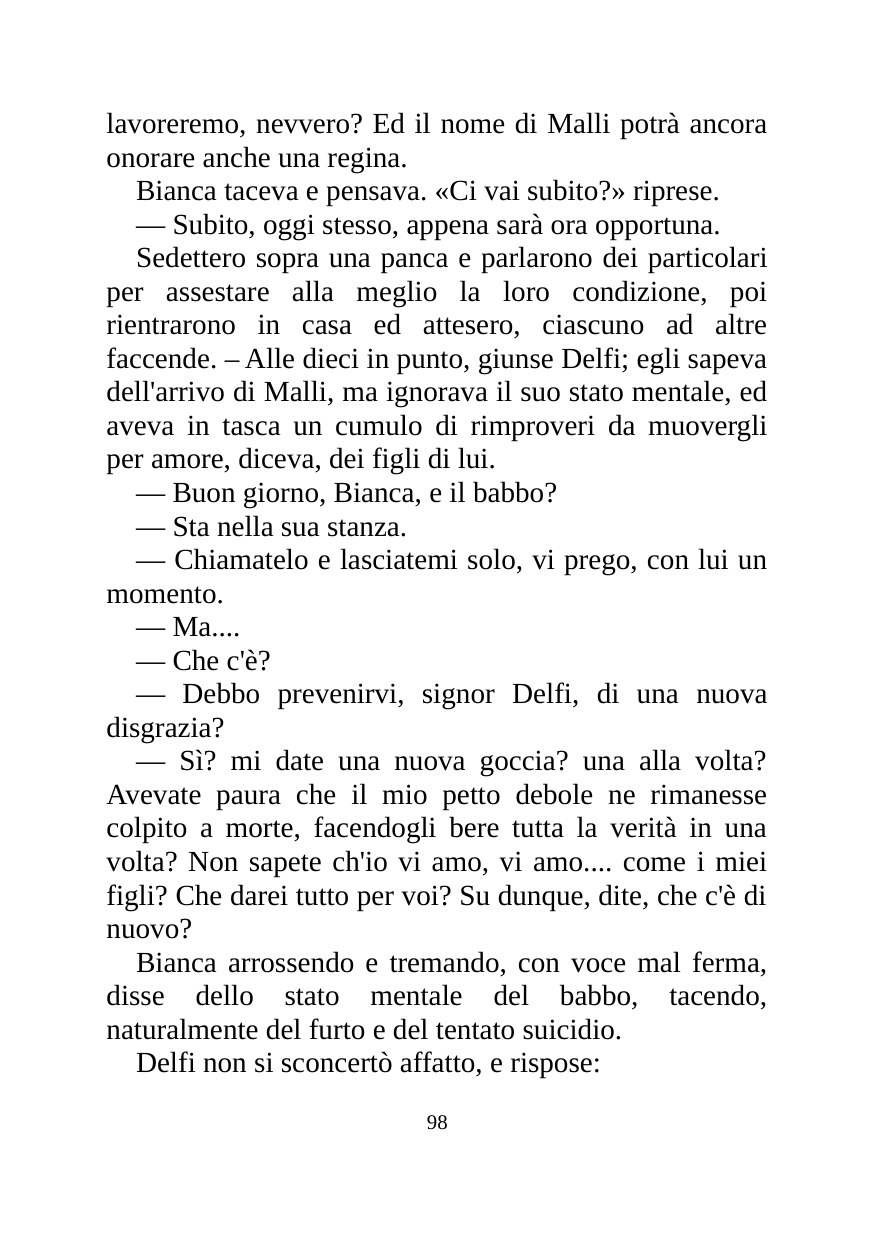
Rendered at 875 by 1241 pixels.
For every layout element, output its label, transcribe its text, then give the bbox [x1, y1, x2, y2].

text Bianca arrossendo e tremando, con voce mal ferma, disse dello stato mentale del babbo, tacendo, naturalmente del furto e del tentato suicidio. [106, 945, 768, 1045]
text — Debbo prevenirvi, signor Delfi, di una nuova disgrazia? [106, 676, 768, 743]
text — Ma.... [106, 609, 768, 643]
text — Chiamatelo e lasciatemi solo, vi prego, con lui un momento. [106, 542, 768, 609]
text — Che c'è? [106, 643, 768, 676]
text Bianca taceva e pensava. «Ci vai subito?» riprese. [106, 173, 768, 207]
text — Sta nella sua stanza. [106, 509, 768, 542]
text Sedettero sopra una panca e parlarono dei particolari per assestare alla meglio la loro condizione, poi rientrarono in casa ed attesero, ciascuno ad altre faccende. – Alle dieci in punto, giunse Delfi; egli sapeva dell'arrivo di Malli, ma ignorava il suo stato mentale, ed aveva in tasca un cumulo di rimproveri da muovergli per amore, diceva, dei figli di lui. [106, 240, 768, 475]
text — Sì? mi date una nuova goccia? una alla volta? Avevate paura che il mio petto debole ne rimanesse colpito a morte, facendogli bere tutta la verità in una volta? Non sapete ch'io vi amo, vi amo.... come i miei figli? Che darei tutto per voi? Su dunque, dite, che c'è di nuovo? [106, 743, 768, 945]
text — Subito, oggi stesso, appena sarà ora opportuna. [106, 207, 768, 240]
text lavoreremo, nevvero? Ed il nome di Malli potrà ancora onorare anche una regina. [106, 106, 768, 173]
text Delfi non si sconcertò affatto, e rispose: [106, 1045, 768, 1079]
text — Buon giorno, Bianca, e il babbo? [106, 475, 768, 509]
